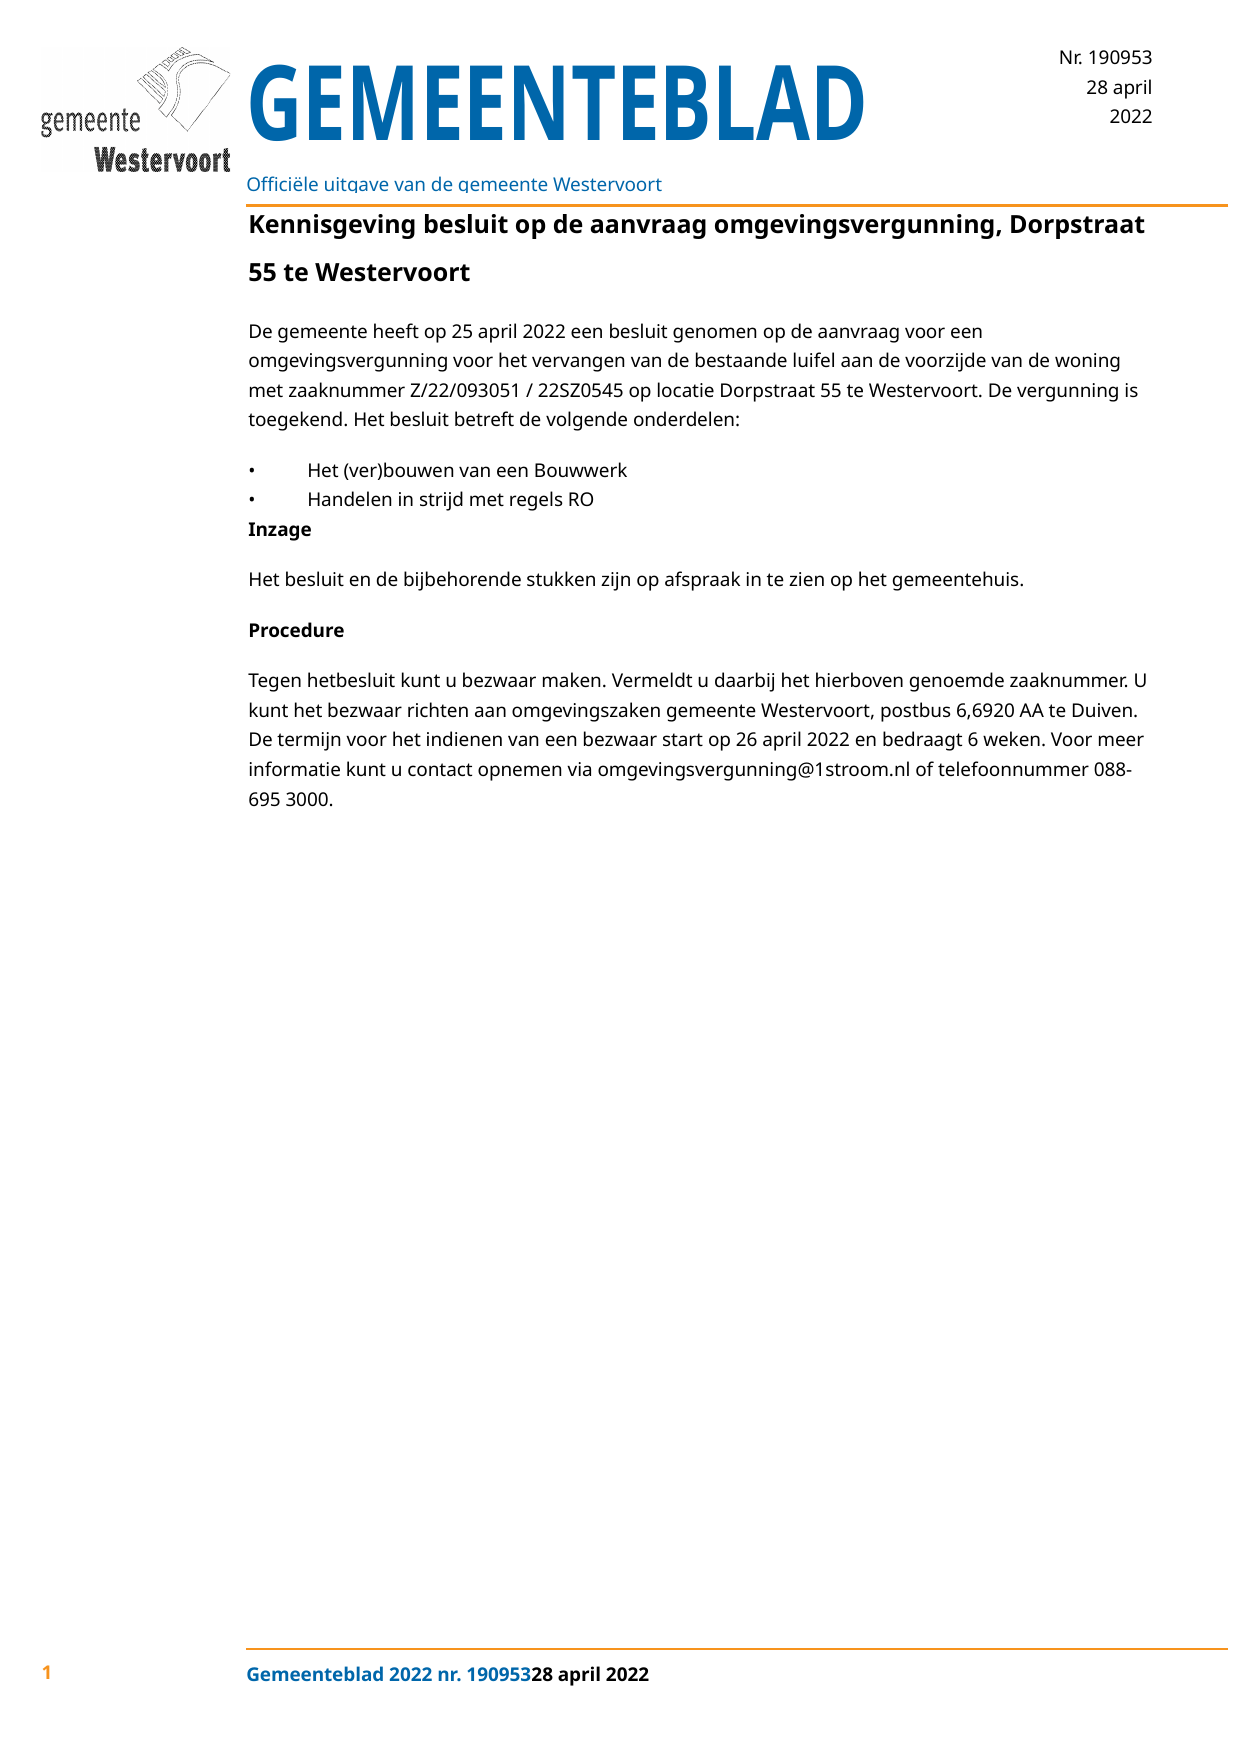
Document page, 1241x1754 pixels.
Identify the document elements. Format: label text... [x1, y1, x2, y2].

text De gemeente heeft op 25 april 2022 een besluit genomen op de aanvraag voor een omgevingsvergunning voor het vervangen van de bestaande luifel aan de voorzijde van de woning met zaaknummer Z/22/093051 / 22SZ0545 op locatie Dorpstraat 55 te Westervoort. De vergunning is toegekend. Het besluit betreft de volgende onderdelen: [248, 318, 1152, 432]
text Tegen hetbesluit kunt u bezwaar maken. Vermeldt u daarbij het hierboven genoemde zaaknummer. U kunt het bezwaar richten aan omgevingszaken gemeente Westervoort, postbus 6,6920 AA te Duiven. De termijn voor het indienen van een bezwaar start op 26 april 2022 en bedraagt 6 weken. Voor meer informatie kunt u contact opnemen via omgevingsvergunning@1stroom.nl of telefoonnummer 088-695 3000. [248, 667, 1152, 812]
list Handelen in strijd met regels RO [248, 487, 1152, 512]
text Kennisgeving besluit op de aanvraag omgevingsvergunning, Dorpstraat 55 te Westervoort [248, 207, 1152, 288]
text Procedure [248, 617, 1152, 643]
text Het besluit en de bijbehorende stukken zijn op afspraak in te zien op het gemeentehuis. [248, 567, 1152, 592]
picture [41, 47, 231, 172]
list Het (ver)bouwen van een Bouwwerk [248, 457, 1152, 483]
text Inzage [248, 516, 1152, 542]
